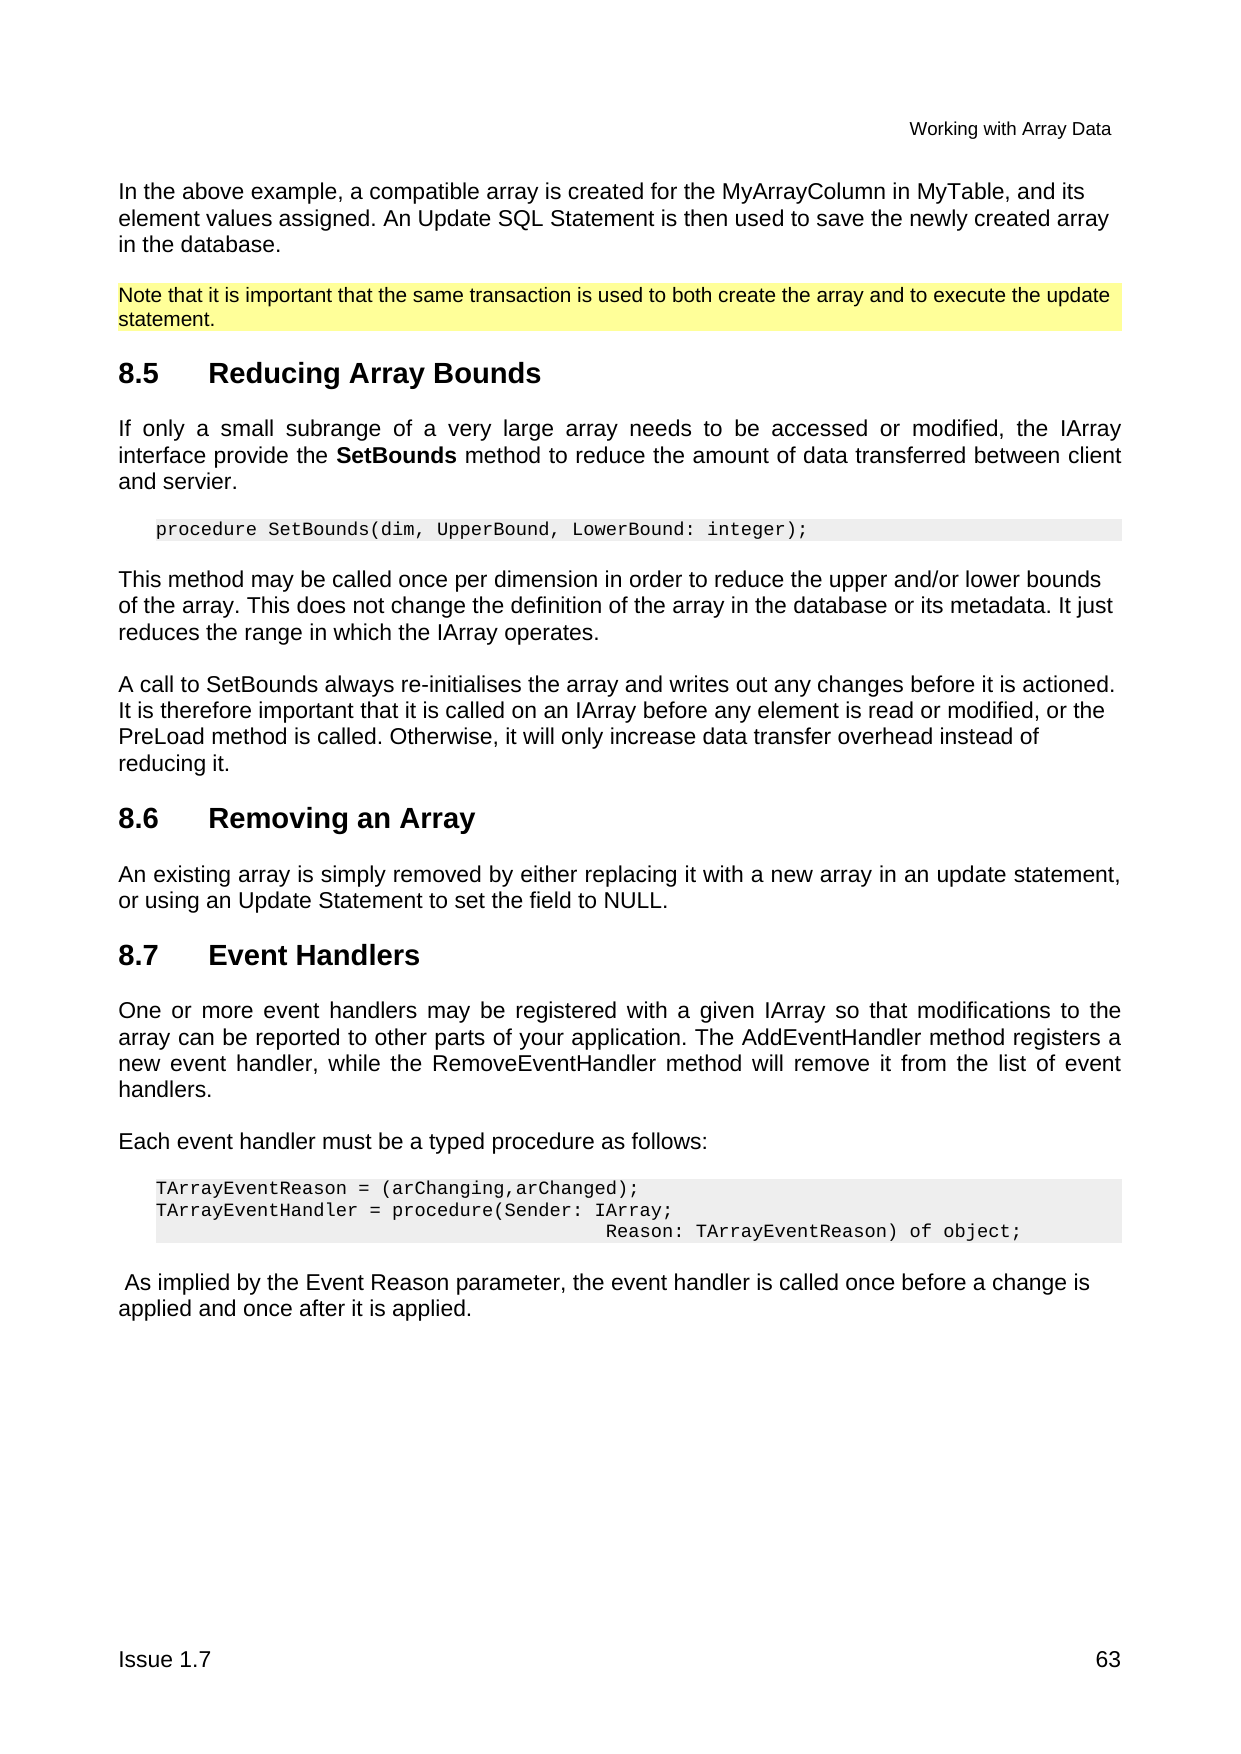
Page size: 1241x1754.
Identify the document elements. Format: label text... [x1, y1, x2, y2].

text Note that it is important that the same transaction is used to both create the array and to execute the update statement. [118, 283, 1122, 331]
text TArrayEventReason = (arChanging,arChanged); [156, 1179, 1122, 1200]
text One or more event handlers may be registered with a given IArray so that modifications to the array can be reported to other parts of your application. The AddEventHandler method registers a new event handler, while the RemoveEventHandler method will remove it from the list of event handlers. [118, 997, 1122, 1103]
subtitle Reducing Array Bounds [118, 356, 1122, 390]
text Reason: TArrayEventReason) of object; [156, 1222, 1122, 1243]
text This method may be called once per dimension in order to reduce the upper and/or lower bounds of the array. This does not change the definition of the array in the database or its metadata. It just reduces the range in which the IArray operates. [118, 566, 1122, 645]
text procedure SetBounds(dim, UpperBound, LowerBound: integer); [156, 519, 1122, 541]
text In the above example, a compatible array is created for the MyArrayColumn in MyTable, and its element values assigned. An Update SQL Statement is then used to save the newly created array in the database. [118, 178, 1122, 257]
text A call to SetBounds always re-initialises the array and writes out any changes before it is actioned. It is therefore important that it is called on an IArray before any element is read or modified, or the PreLoad method is called. Otherwise, it will only increase data transfer overhead instead of reducing it. [118, 671, 1122, 776]
text As implied by the Event Reason parameter, the event handler is called once before a change is applied and once after it is applied. [118, 1268, 1122, 1321]
subtitle Event Handlers [118, 938, 1122, 972]
text Each event handler must be a typed procedure as follows: [118, 1128, 1122, 1154]
text An existing array is simply removed by either replacing it with a new array in an update statement, or using an Update Statement to set the field to NULL. [118, 861, 1122, 913]
text TArrayEventHandler = procedure(Sender: IArray; [156, 1200, 1122, 1222]
subtitle Removing an Array [118, 802, 1122, 835]
text If only a small subrange of a very large array needs to be accessed or modified, the IArray interface provide the SetBounds method to reduce the amount of data transferred between client and servier. [118, 415, 1122, 494]
